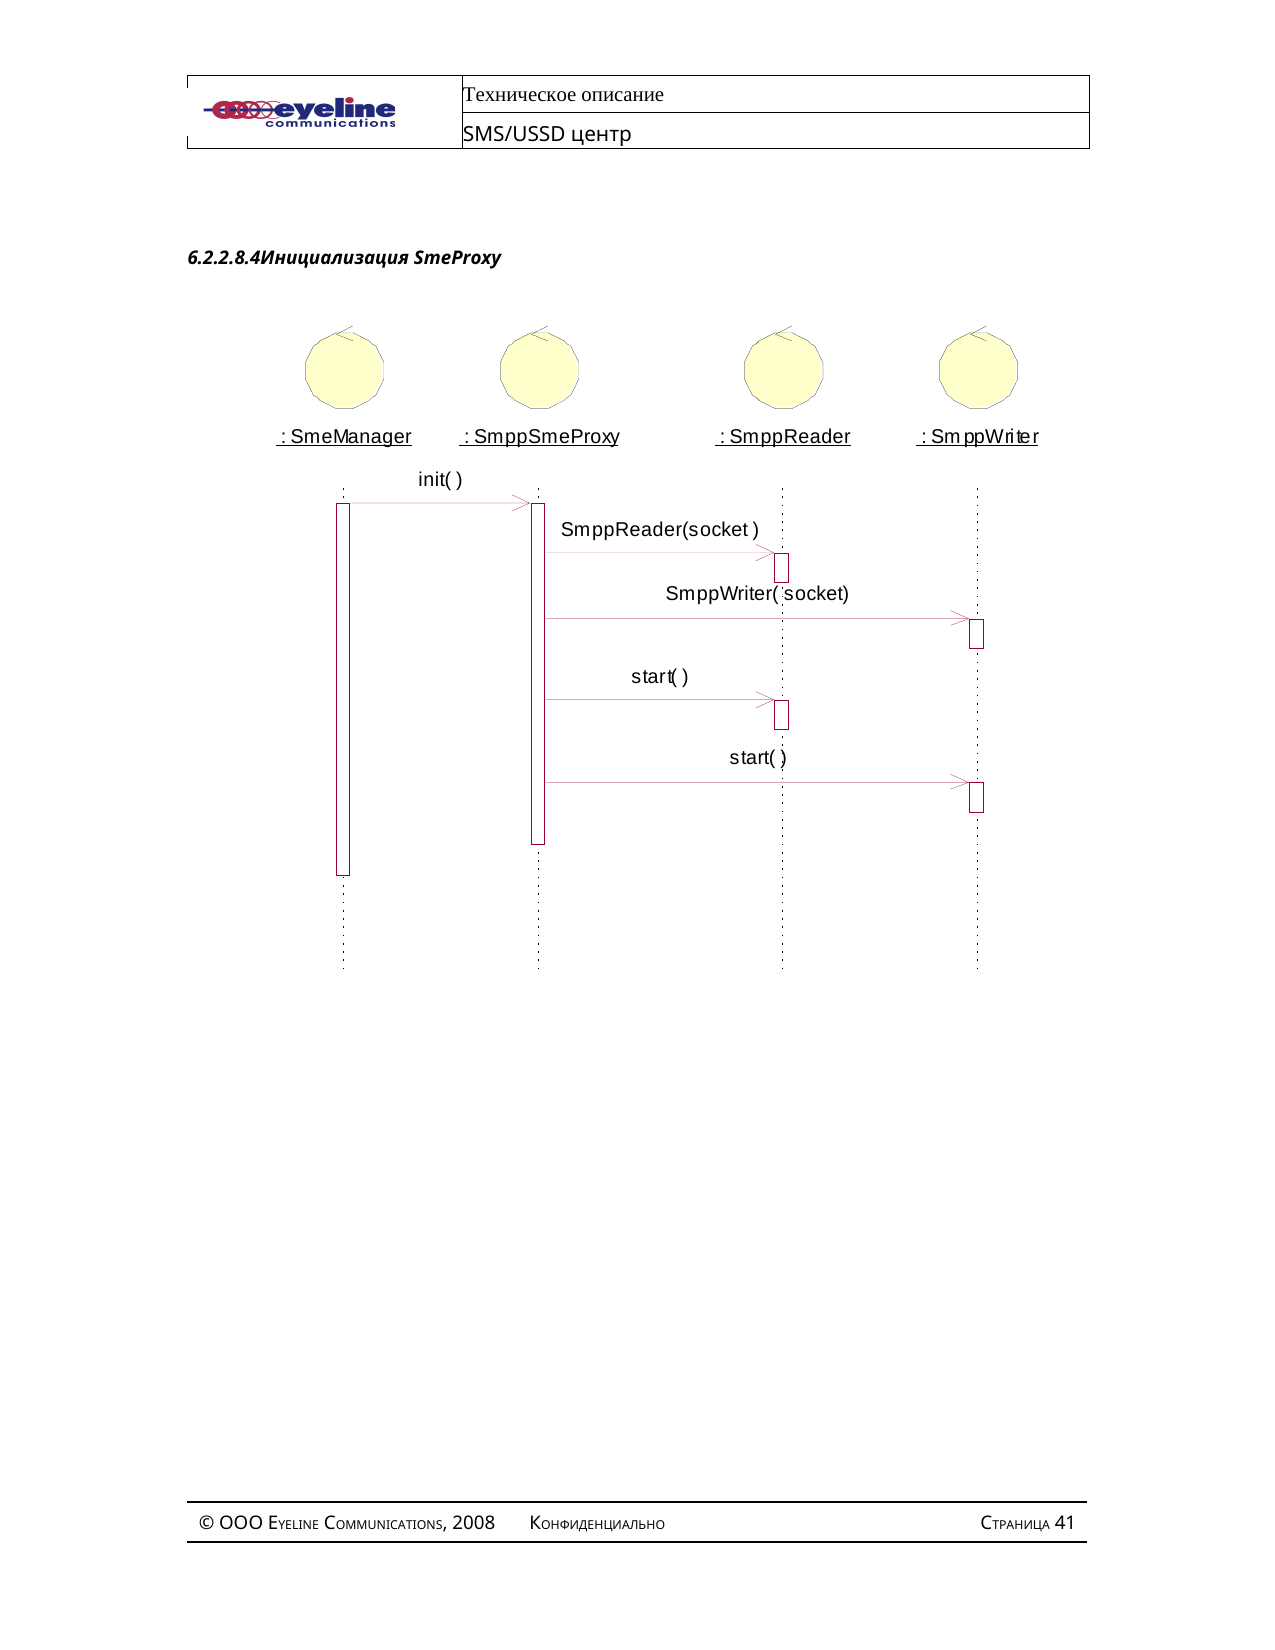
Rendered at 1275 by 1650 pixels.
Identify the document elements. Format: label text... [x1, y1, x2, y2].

subtitle Инициализация SmeProxy [187, 244, 1088, 270]
picture [203, 97, 396, 127]
